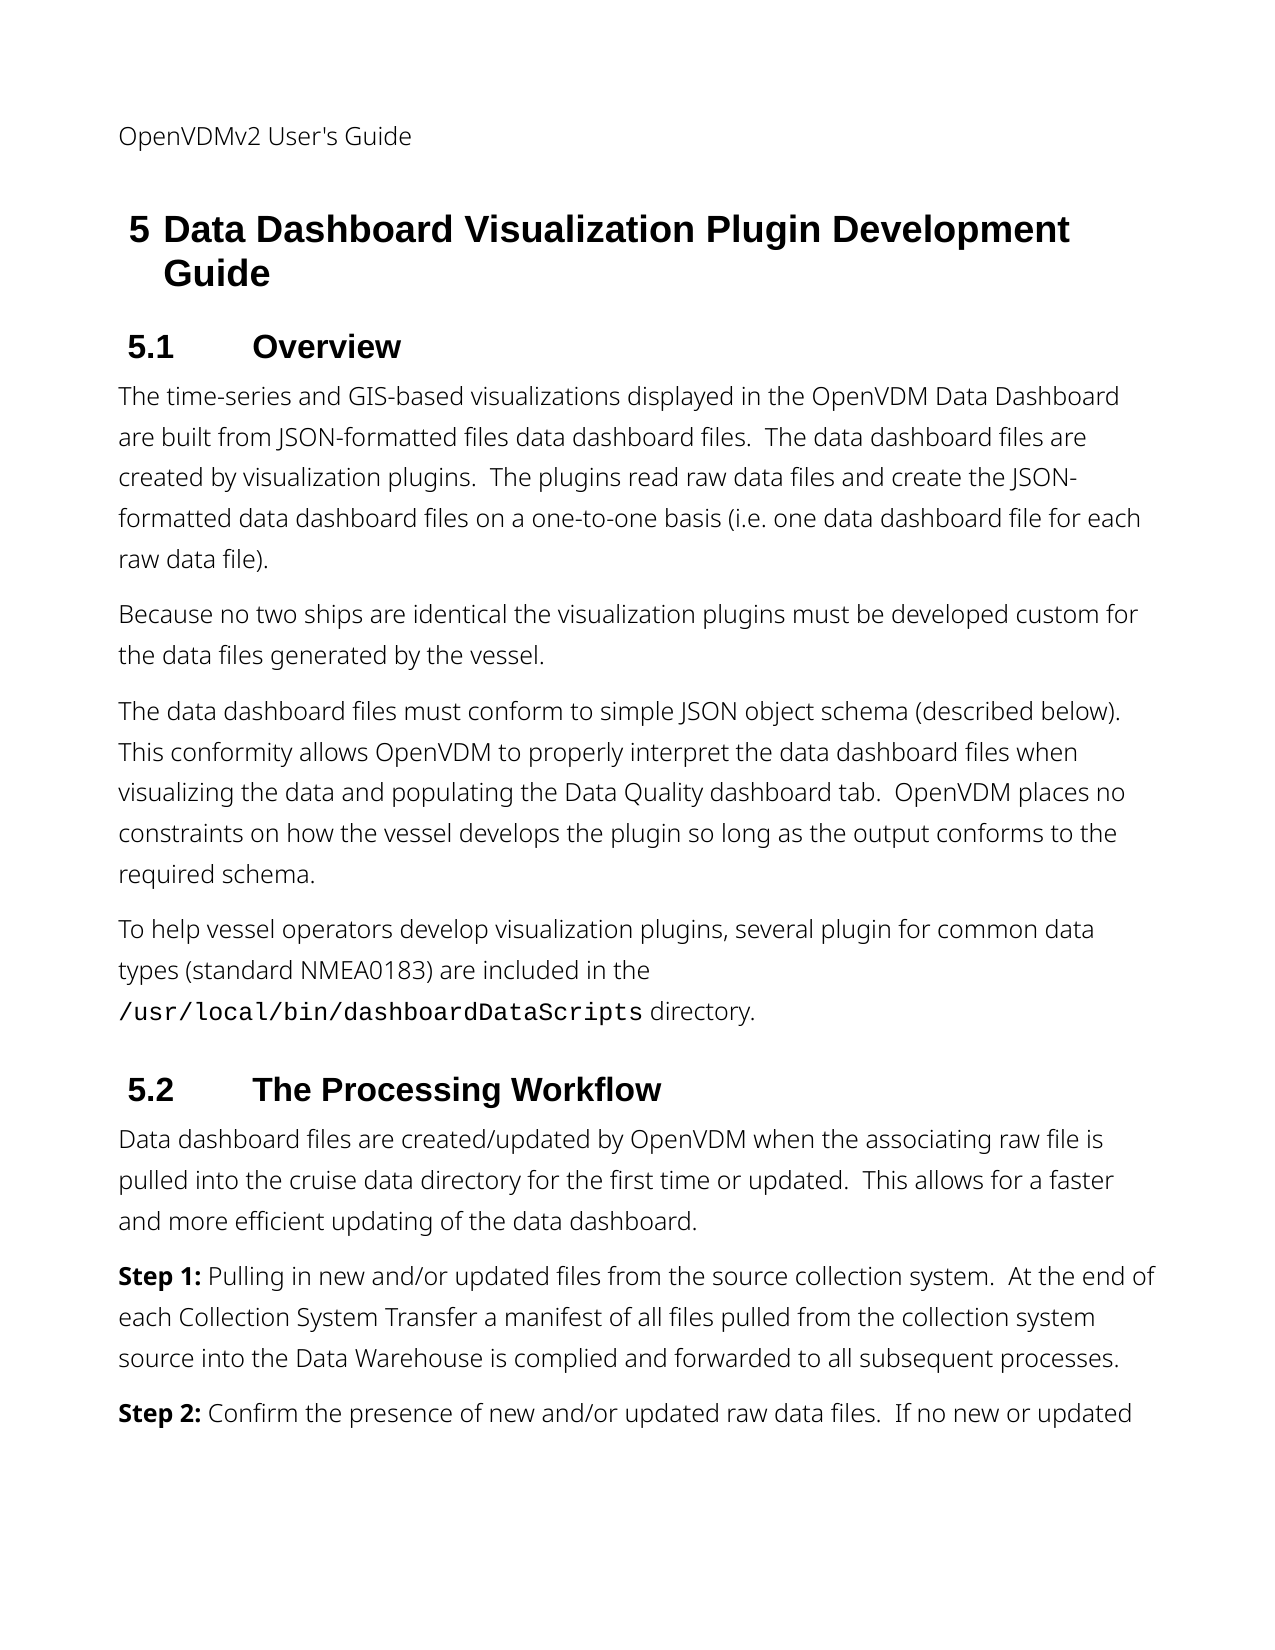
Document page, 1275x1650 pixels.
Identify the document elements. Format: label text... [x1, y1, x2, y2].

text To help vessel operators develop visualization plugins, several plugin for common data types (standard NMEA0183) are included in the /usr/local/bin/dashboardDataScripts directory. [118, 912, 1157, 1028]
text Step 1: Pulling in new and/or updated files from the source collection system. At the end of each Collection System Transfer a manifest of all files pulled from the collection system source into the Data Warehouse is complied and forwarded to all subsequent processes. [118, 1258, 1157, 1374]
subtitle The Processing Workflow [118, 1070, 1157, 1109]
subtitle Overview [118, 327, 1157, 366]
subtitle Data Dashboard Visualization Plugin Development Guide [118, 207, 1157, 294]
text Because no two ships are identical the visualization plugins must be developed custom for the data files generated by the vessel. [118, 597, 1157, 672]
text Data dashboard files are created/updated by OpenVDM when the associating raw file is pulled into the cruise data directory for the first time or updated. This allows for a faster and more efficient updating of the data dashboard. [118, 1121, 1157, 1237]
text The data dashboard files must conform to simple JSON object schema (described below). This conformity allows OpenVDM to properly interpret the data dashboard files when visualizing the data and populating the Data Quality dashboard tab. OpenVDM places no constraints on how the vessel develops the plugin so long as the output conforms to the required schema. [118, 693, 1157, 891]
text Step 2: Confirm the presence of new and/or updated raw data files. If no new or updated [118, 1396, 1157, 1430]
text The time-series and GIS-based visualizations displayed in the OpenVDM Data Dashboard are built from JSON-formatted files data dashboard files. The data dashboard files are created by visualization plugins. The plugins read raw data files and create the JSON-formatted data dashboard files on a one-to-one basis (i.e. one data dashboard file for each raw data file). [118, 378, 1157, 576]
